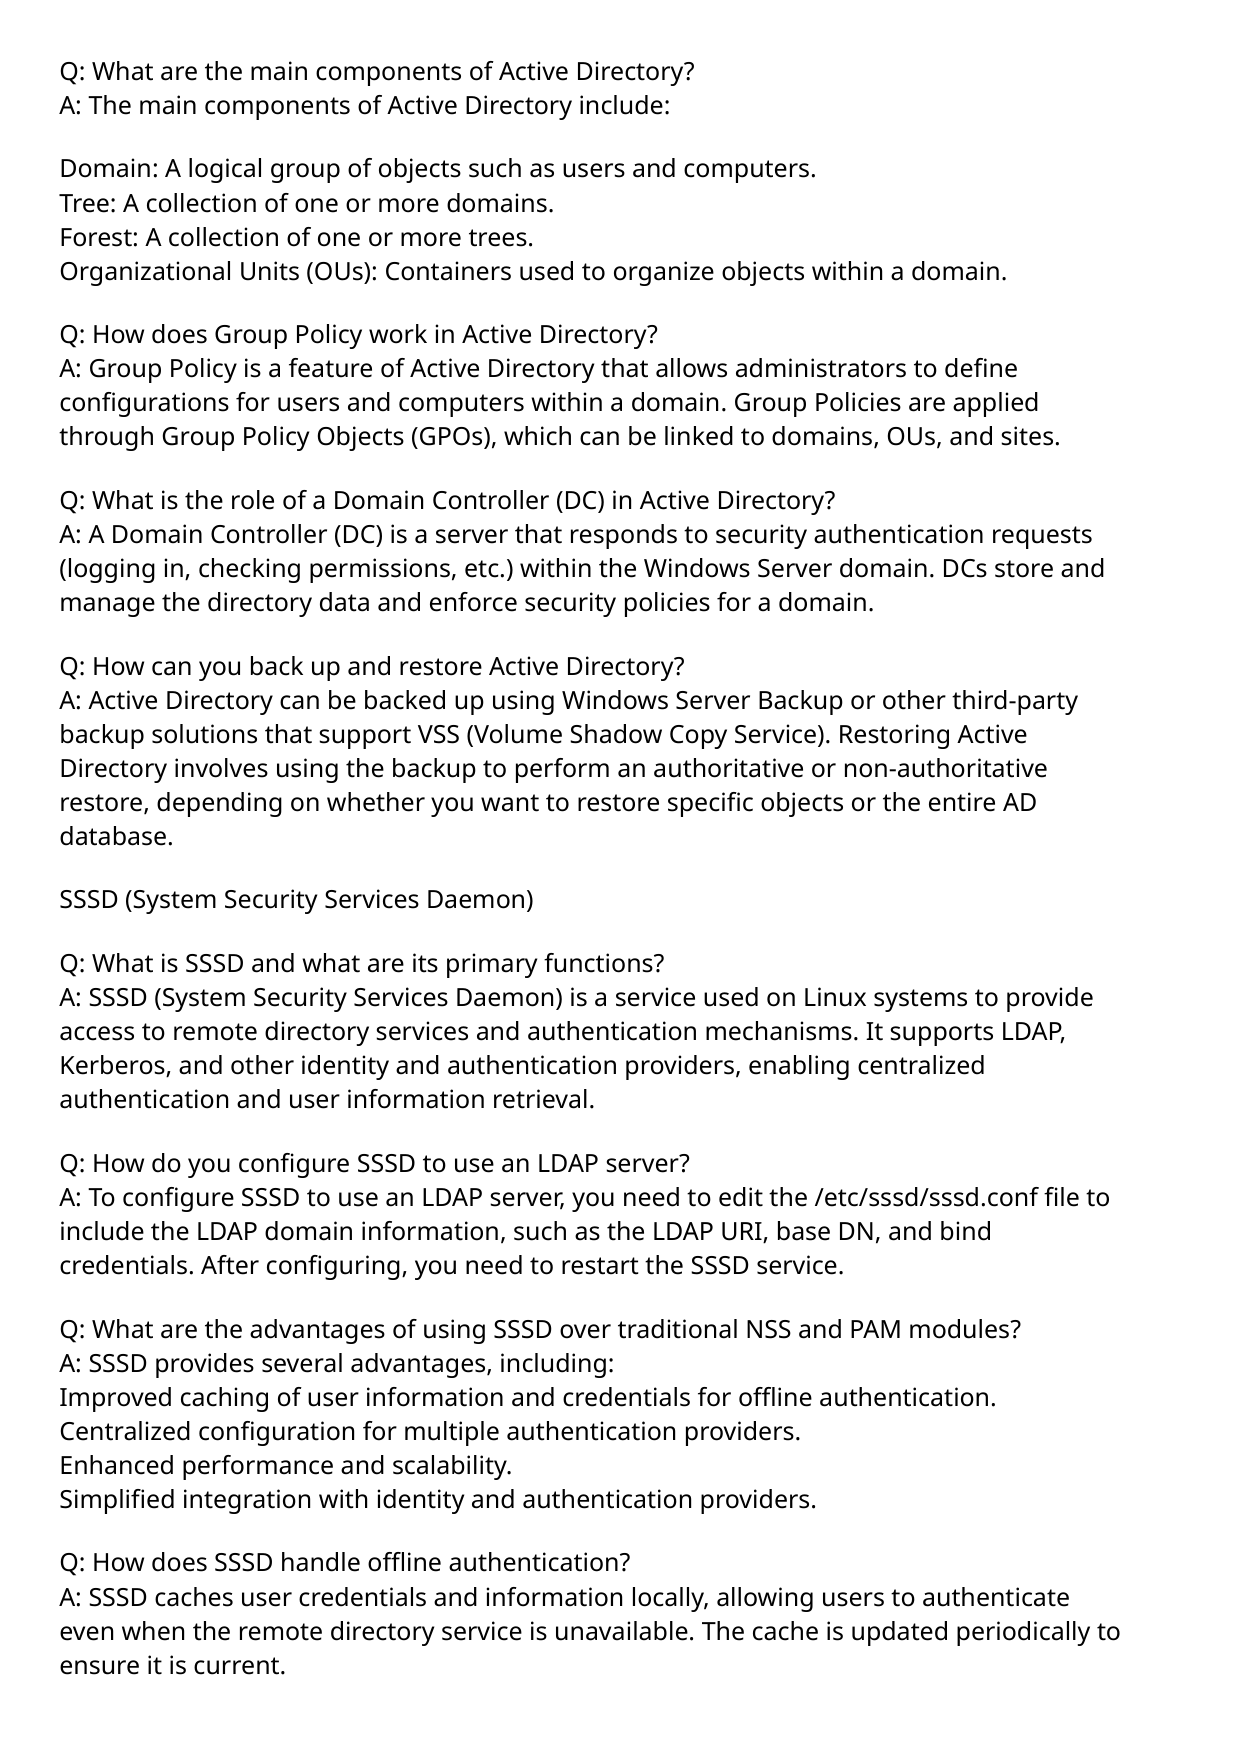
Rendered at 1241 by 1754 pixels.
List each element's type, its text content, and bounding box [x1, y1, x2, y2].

text Q: What is the role of a Domain Controller (DC) in Active Directory? A: A Domain Controller (DC) is a server that responds to security authentication requests (logging in, checking permissions, etc.) within the Windows Server domain. DCs store and manage the directory data and enforce security policies for a domain. [59, 483, 1128, 619]
text Q: How do you configure SSSD to use an LDAP server? A: To configure SSSD to use an LDAP server, you need to edit the /etc/sssd/sssd.conf file to include the LDAP domain information, such as the LDAP URI, base DN, and bind credentials. After configuring, you need to restart the SSSD service. [59, 1146, 1128, 1282]
text Domain: A logical group of objects such as users and computers. Tree: A collection of one or more domains. Forest: A collection of one or more trees. Organizational Units (OUs): Containers used to organize objects within a domain. [59, 151, 1128, 287]
text Q: What are the advantages of using SSSD over traditional NSS and PAM modules? A: SSSD provides several advantages, including: Improved caching of user information and credentials for offline authentication. Centralized configuration for multiple authentication providers. Enhanced performance and scalability. Simplified integration with identity and authentication providers. [59, 1311, 1128, 1516]
text Q: What are the main components of Active Directory? A: The main components of Active Directory include: [59, 53, 1128, 122]
text Q: What is SSSD and what are its primary functions? A: SSSD (System Security Services Daemon) is a service used on Linux systems to provide access to remote directory services and authentication mechanisms. It supports LDAP, Kerberos, and other identity and authentication providers, enabling centralized authentication and user information retrieval. [59, 946, 1128, 1116]
text SSSD (System Security Services Daemon) [59, 882, 1128, 916]
text Q: How does SSSD handle offline authentication? A: SSSD caches user credentials and information locally, allowing users to authenticate even when the remote directory service is unavailable. The cache is updated periodically to ensure it is current. [59, 1545, 1128, 1681]
text Q: How does Group Policy work in Active Directory? A: Group Policy is a feature of Active Directory that allows administrators to define configurations for users and computers within a domain. Group Policies are applied through Group Policy Objects (GPOs), which can be linked to domains, OUs, and sites. [59, 317, 1128, 453]
text Q: How can you back up and restore Active Directory? A: Active Directory can be backed up using Windows Server Backup or other third-party backup solutions that support VSS (Volume Shadow Copy Service). Restoring Active Directory involves using the backup to perform an authoritative or non-authoritative restore, depending on whether you want to restore specific objects or the entire AD database. [59, 648, 1128, 853]
